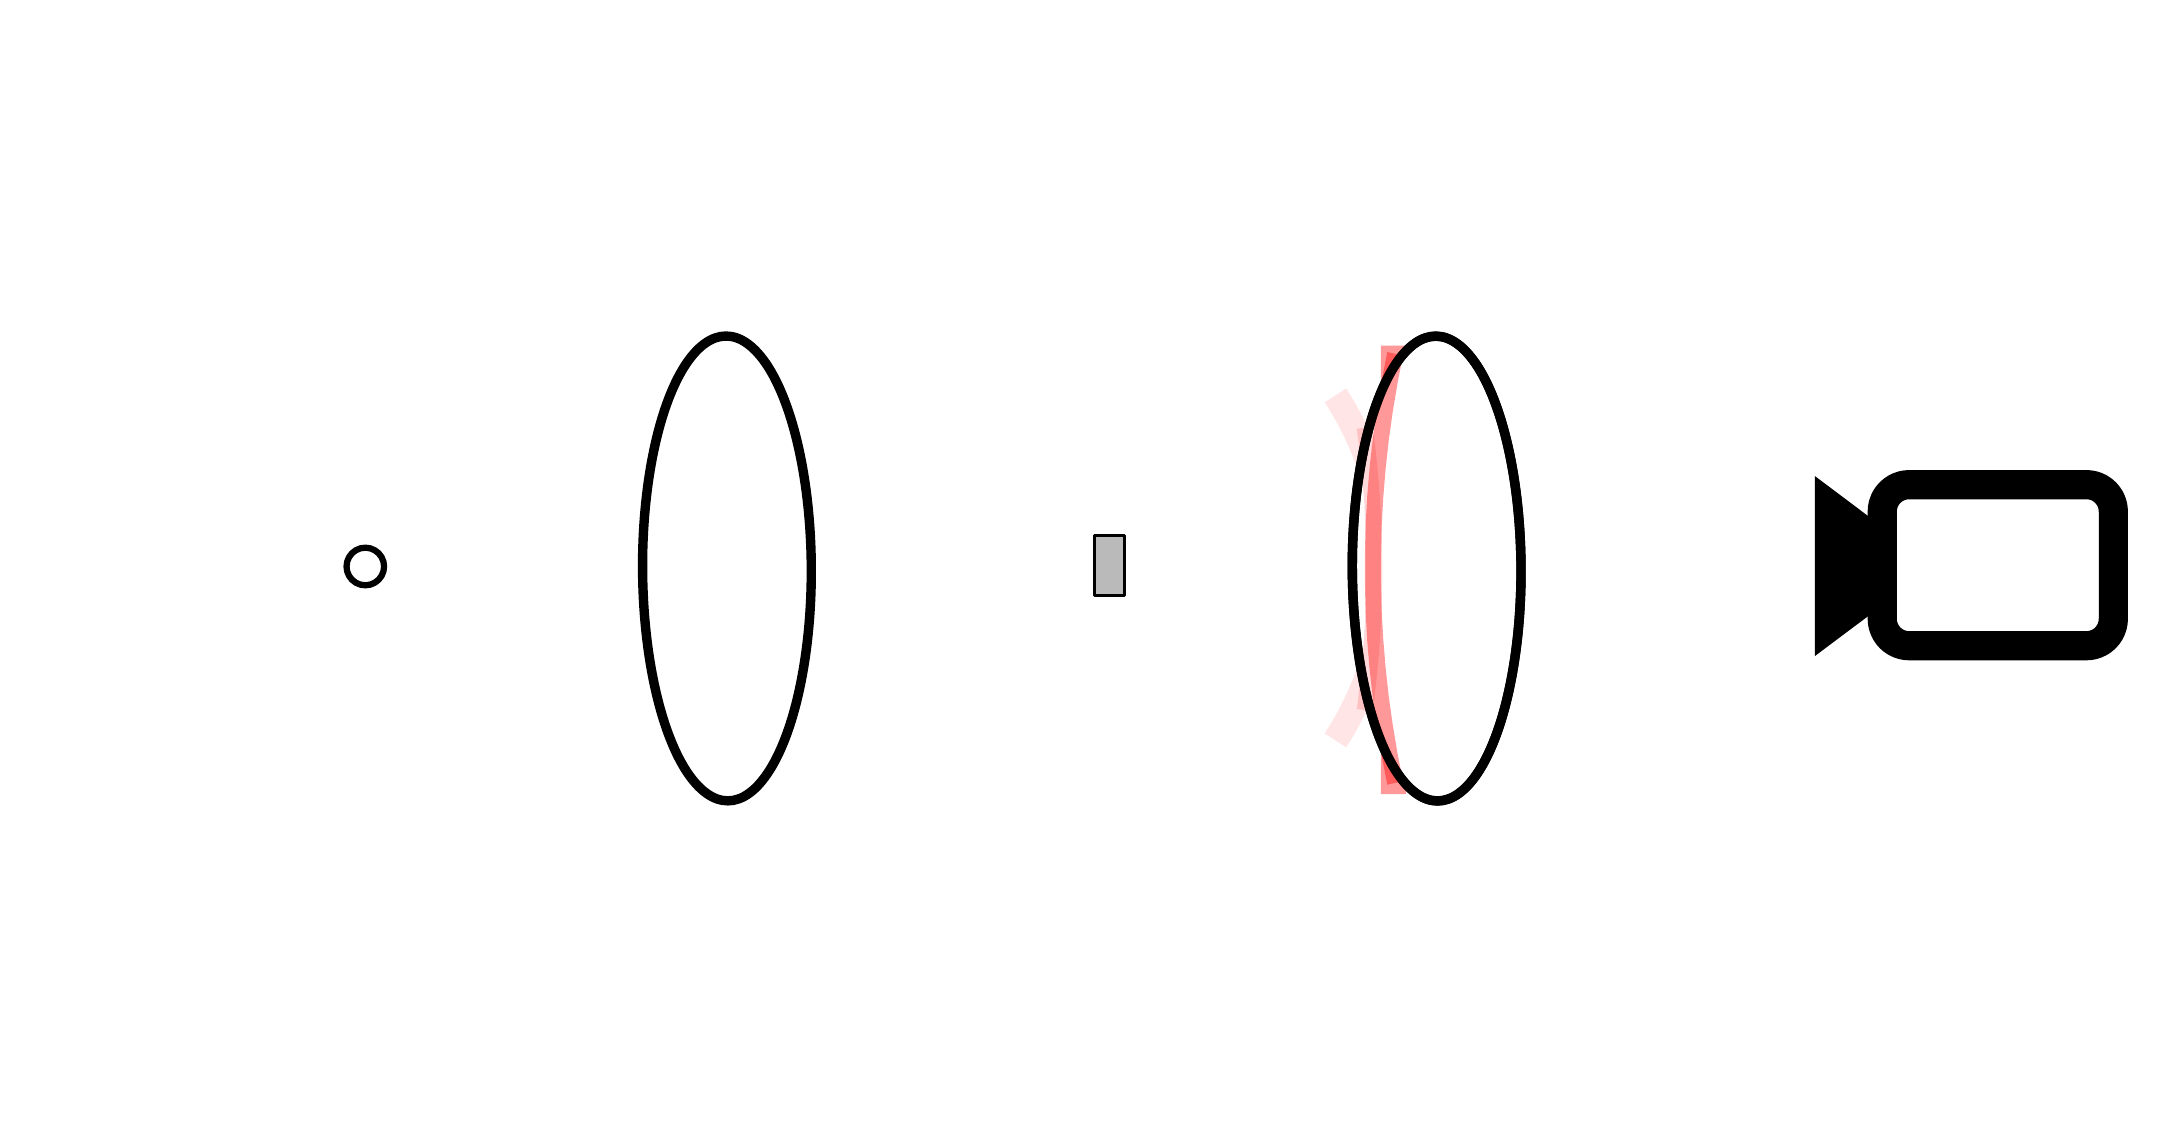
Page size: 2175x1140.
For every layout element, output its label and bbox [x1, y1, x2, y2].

text_box [642, 0, 1747, 1140]
text_box [1814, 476, 1875, 657]
text_box [1882, 484, 2114, 646]
